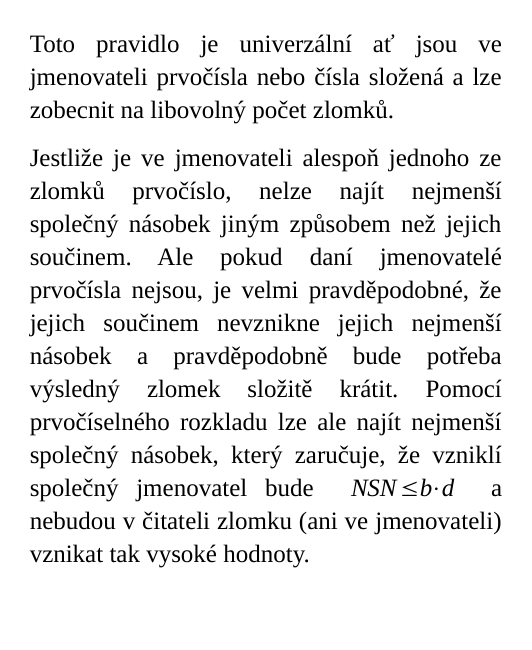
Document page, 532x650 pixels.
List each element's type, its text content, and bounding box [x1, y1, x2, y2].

text Jestliže je ve jmenovateli alespoň jednoho ze zlomků prvočíslo, nelze najít nejmenší společný násobek jiným způsobem než jejich součinem. Ale pokud daní jmenovatelé prvočísla nejsou, je velmi pravděpodobné, že jejich součinem nevznikne jejich nejmenší násobek a pravděpodobně bude potřeba výsledný zlomek složitě krátit. Pomocí prvočíselného rozkladu lze ale najít nejmenší společný násobek, který zaručuje, že vzniklí společný jmenovatel bude a nebudou v čitateli zlomku (ani ve jmenovateli) vznikat tak vysoké hodnoty. [29, 143, 502, 568]
text Toto pravidlo je univerzální ať jsou ve jmenovateli prvočísla nebo čísla složená a lze zobecnit na libovolný počet zlomků. [29, 29, 502, 124]
